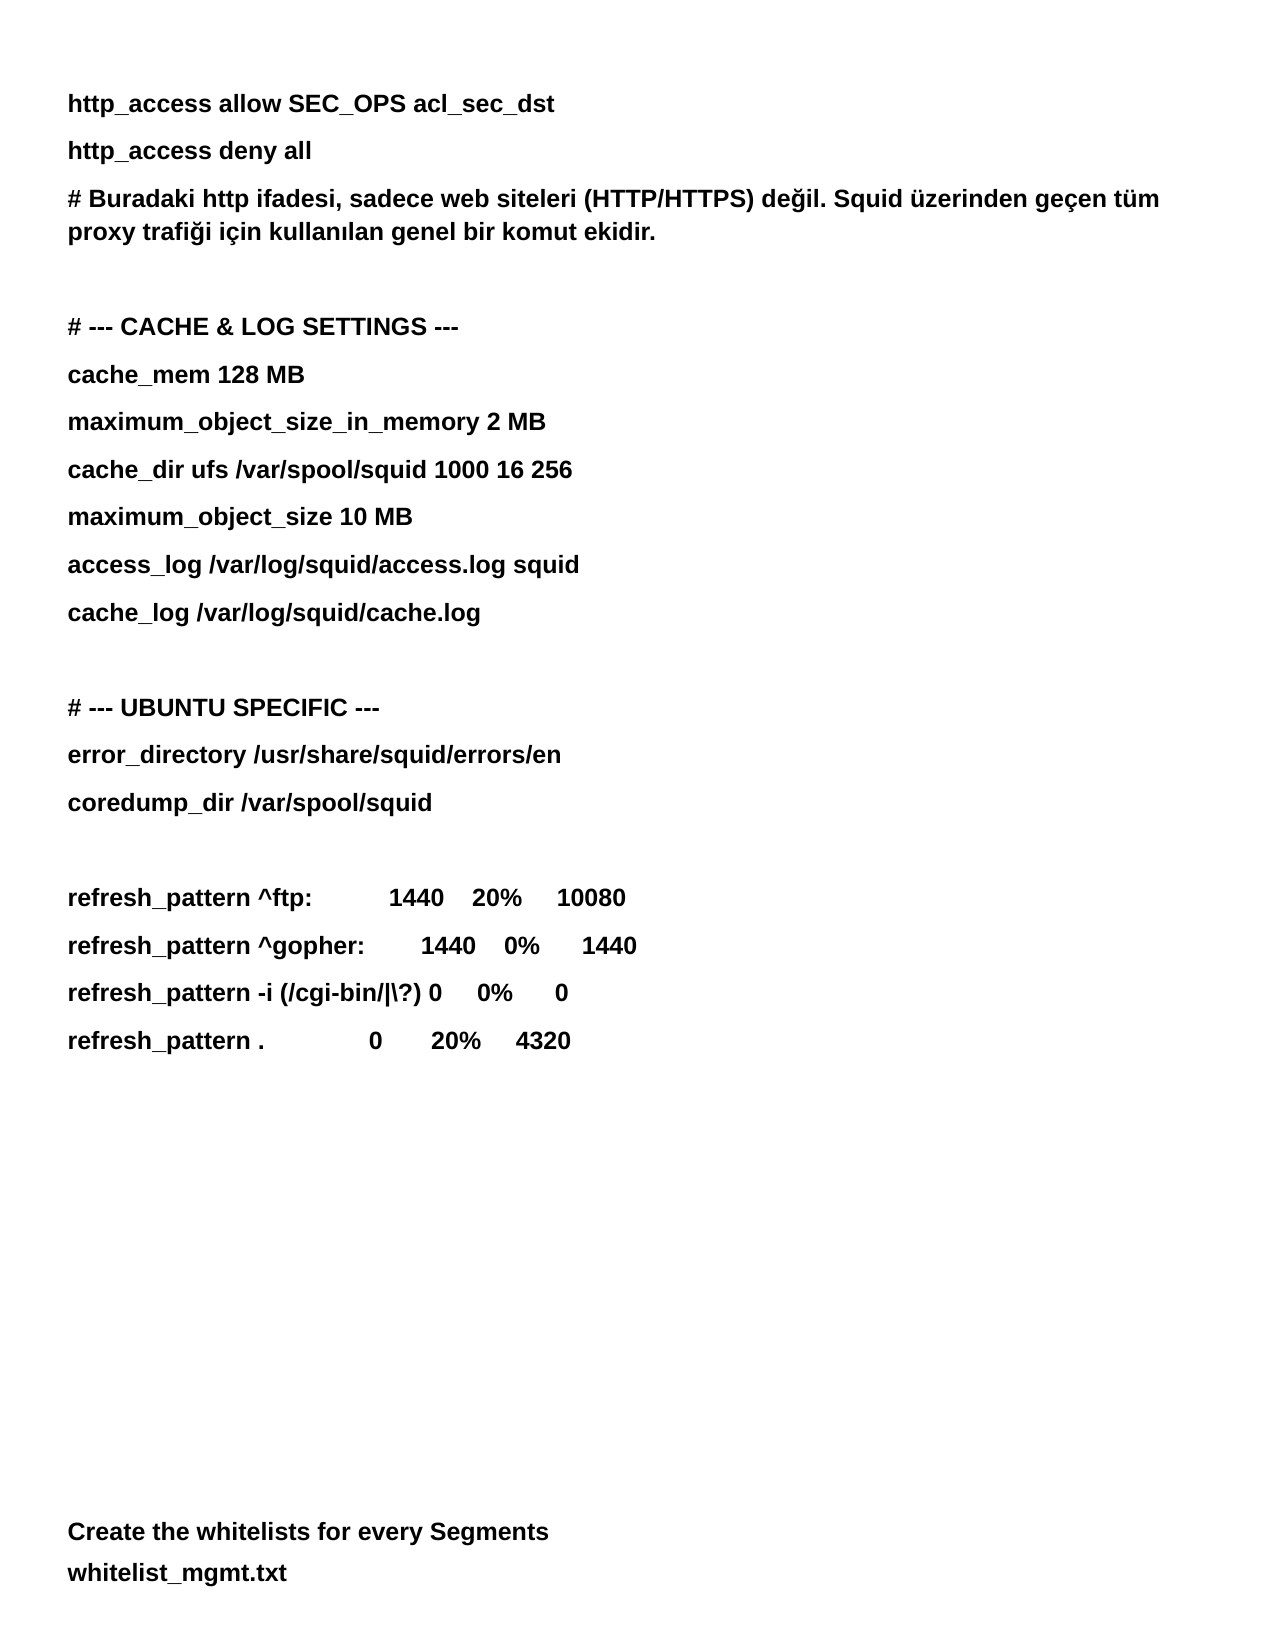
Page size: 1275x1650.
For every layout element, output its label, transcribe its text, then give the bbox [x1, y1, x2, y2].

text cache_mem 128 MB [67, 359, 1226, 388]
text refresh_pattern -i (/cgi-bin/|\?) 0 0% 0 [67, 978, 1226, 1007]
text # --- CACHE & LOG SETTINGS --- [67, 312, 1226, 341]
text maximum_object_size 10 MB [67, 502, 1226, 531]
text access_log /var/log/squid/access.log squid [67, 550, 1226, 579]
text # Buradaki http ifadesi, sadece web siteleri (HTTP/HTTPS) değil. Squid üzerinden geçen tüm proxy trafiği için kullanılan genel bir komut ekidir. [67, 184, 1226, 246]
text maximum_object_size_in_memory 2 MB [67, 407, 1226, 436]
text cache_dir ufs /var/spool/squid 1000 16 256 [67, 455, 1226, 483]
text refresh_pattern ^gopher: 1440 0% 1440 [67, 931, 1226, 959]
text error_directory /usr/share/squid/errors/en [67, 740, 1226, 769]
text http_access allow SEC_OPS acl_sec_dst [67, 88, 1226, 117]
text whitelist_mgmt.txt [67, 1558, 1226, 1587]
text refresh_pattern . 0 20% 4320 [67, 1026, 1226, 1055]
text coredump_dir /var/spool/squid [67, 788, 1226, 817]
subtitle Create the whitelists for every Segments [67, 1517, 1226, 1545]
text http_access deny all [67, 136, 1226, 165]
text # --- UBUNTU SPECIFIC --- [67, 693, 1226, 722]
text cache_log /var/log/squid/cache.log [67, 598, 1226, 626]
text refresh_pattern ^ftp: 1440 20% 10080 [67, 883, 1226, 912]
